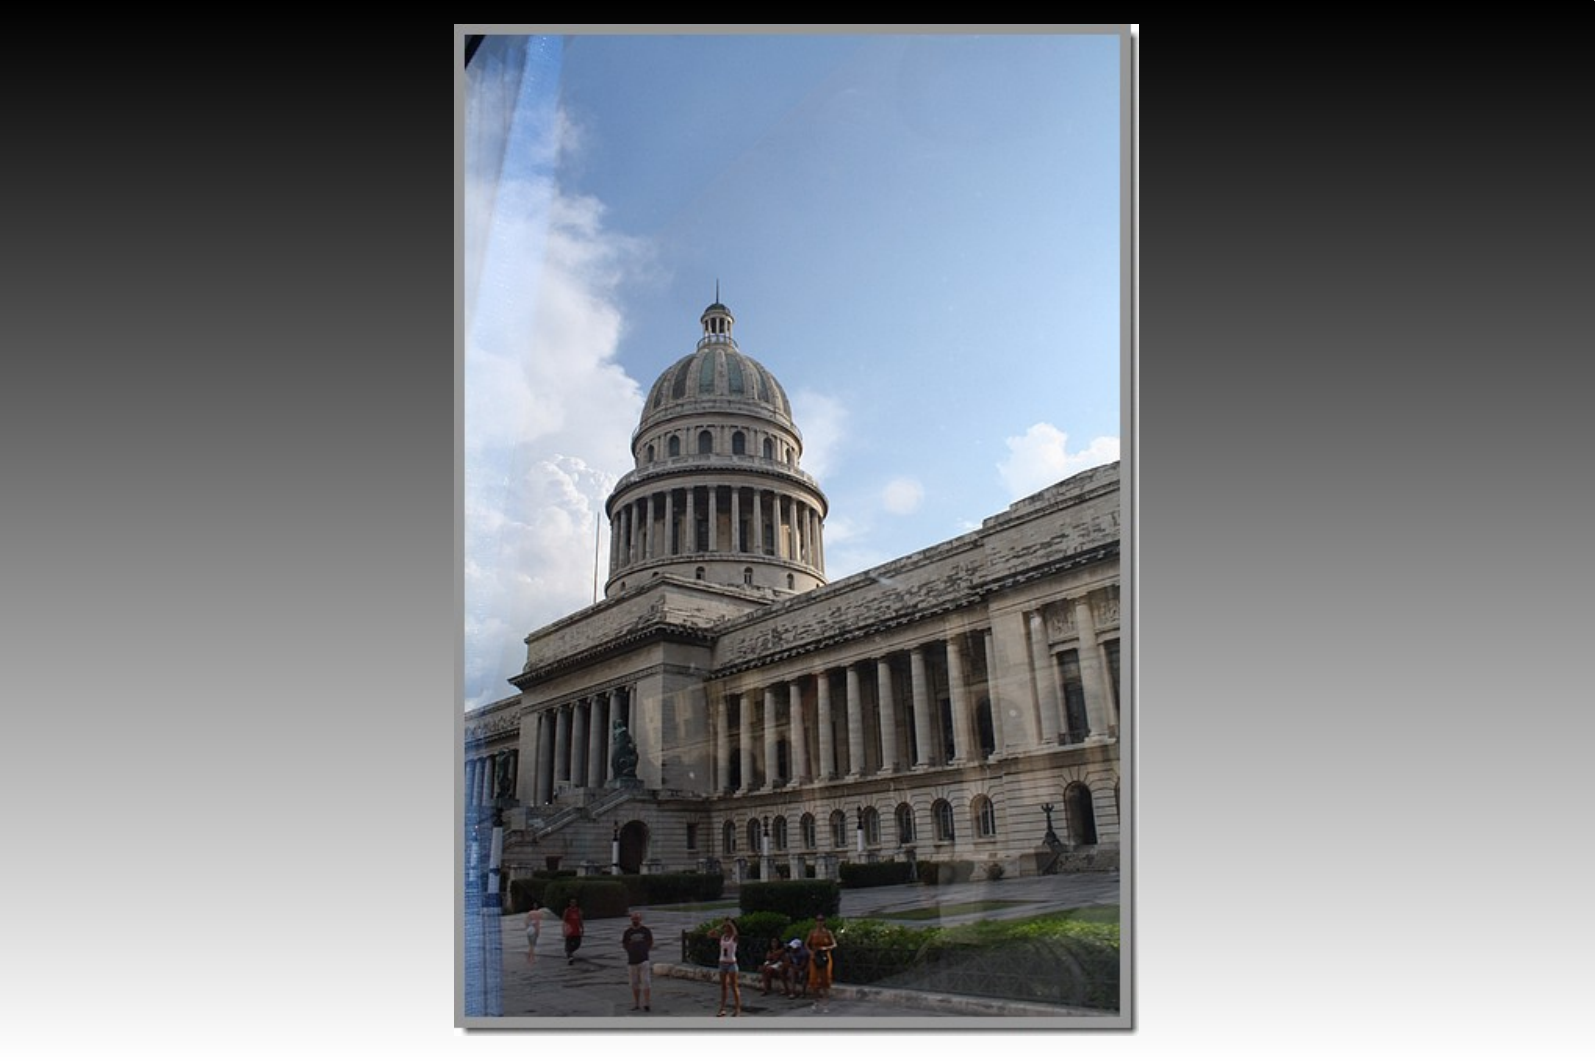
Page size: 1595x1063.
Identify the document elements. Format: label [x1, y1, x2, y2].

picture [454, 24, 1139, 1036]
